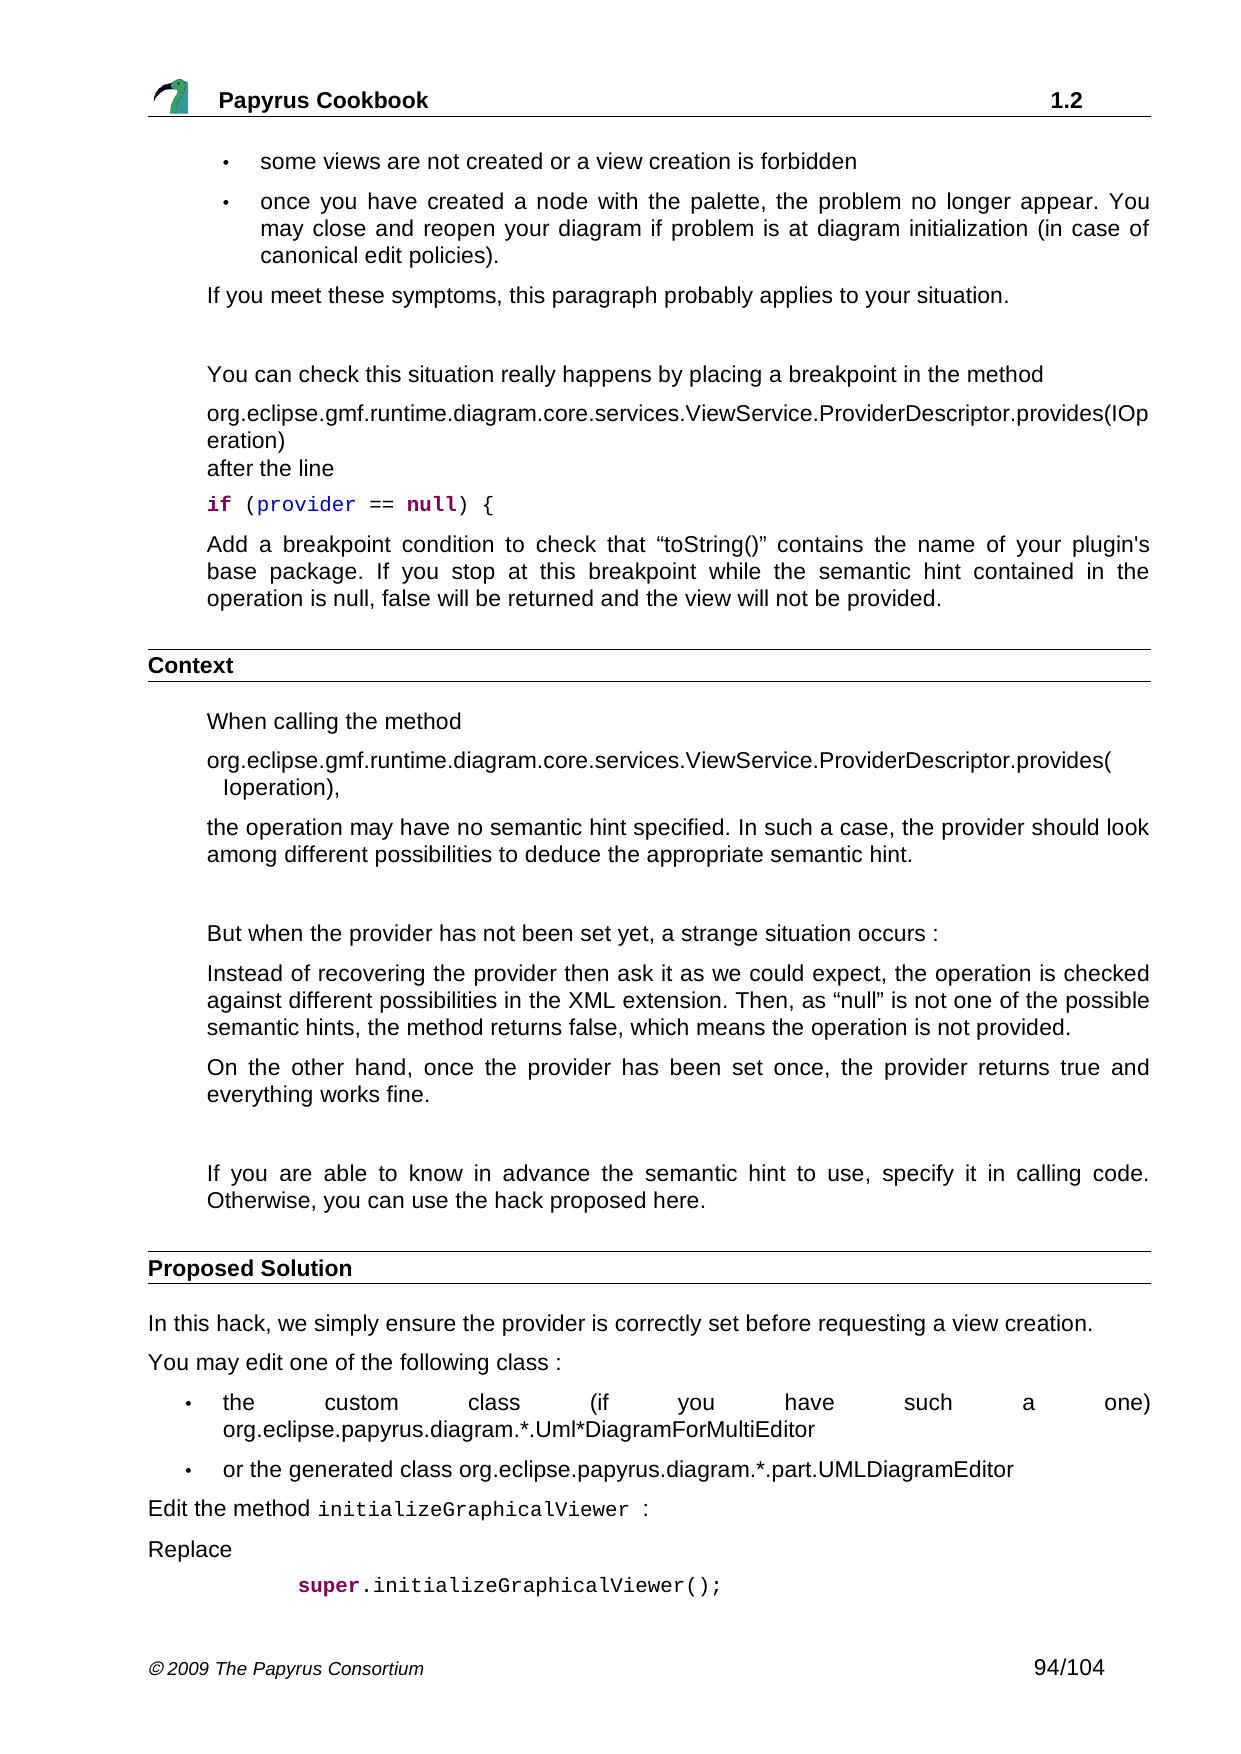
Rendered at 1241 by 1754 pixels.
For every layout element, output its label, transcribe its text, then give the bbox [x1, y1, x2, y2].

list or the generated class org.eclipse.papyrus.diagram.*.part.UMLDiagramEditor [185, 1455, 1151, 1482]
subtitle Context [148, 650, 1151, 681]
list You can check this situation really happens by placing a breakpoint in the method [148, 360, 1151, 387]
subtitle Proposed Solution [148, 1252, 1151, 1283]
list But when the provider has not been set yet, a strange situation occurs : [148, 919, 1151, 947]
list org.eclipse.gmf.runtime.diagram.core.services.ViewService.ProviderDescriptor.provides( Ioperation), [148, 747, 1151, 801]
list if (provider == null) { [148, 493, 1151, 517]
list Add a breakpoint condition to check that “toString()” contains the name of your plugin's base package. If you stop at this breakpoint while the semantic hint contained in the operation is null, false will be returned and the view will not be provided. [148, 530, 1151, 611]
list the operation may have no semantic hint specified. In such a case, the provider should look among different possibilities to deduce the appropriate semantic hint. [148, 813, 1151, 867]
text Replace [148, 1536, 1151, 1563]
list Instead of recovering the provider then ask it as we could expect, the operation is checked against different possibilities in the XML extension. Then, as “null” is not one of the possible semantic hints, the method returns false, which means the operation is not provided. [148, 959, 1151, 1040]
list once you have created a node with the palette, the problem no longer appear. You may close and reopen your diagram if problem is at diagram initialization (in case of canonical edit policies). [223, 187, 1151, 268]
list When calling the method [148, 707, 1151, 734]
list On the other hand, once the provider has been set once, the provider returns true and everything works fine. [148, 1053, 1151, 1107]
list the custom class (if you have such a one) org.eclipse.papyrus.diagram.*.Uml*DiagramForMultiEditor [185, 1388, 1151, 1442]
text In this hack, we simply ensure the provider is correctly set before requesting a view creation. [148, 1309, 1151, 1336]
picture [153, 79, 189, 114]
text super.initializeGraphicalViewer(); [148, 1575, 1151, 1599]
list If you are able to know in advance the semantic hint to use, specify it in calling code. Otherwise, you can use the hack proposed here. [148, 1159, 1151, 1213]
list org.eclipse.gmf.runtime.diagram.core.services.ViewService.ProviderDescriptor.provides(IOperation) after the line [148, 400, 1151, 481]
text Edit the method initializeGraphicalViewer : [148, 1494, 1151, 1523]
text You may edit one of the following class : [148, 1349, 1151, 1376]
list If you meet these symptoms, this paragraph probably applies to your situation. [148, 281, 1151, 308]
list some views are not created or a view creation is forbidden [223, 148, 1151, 175]
